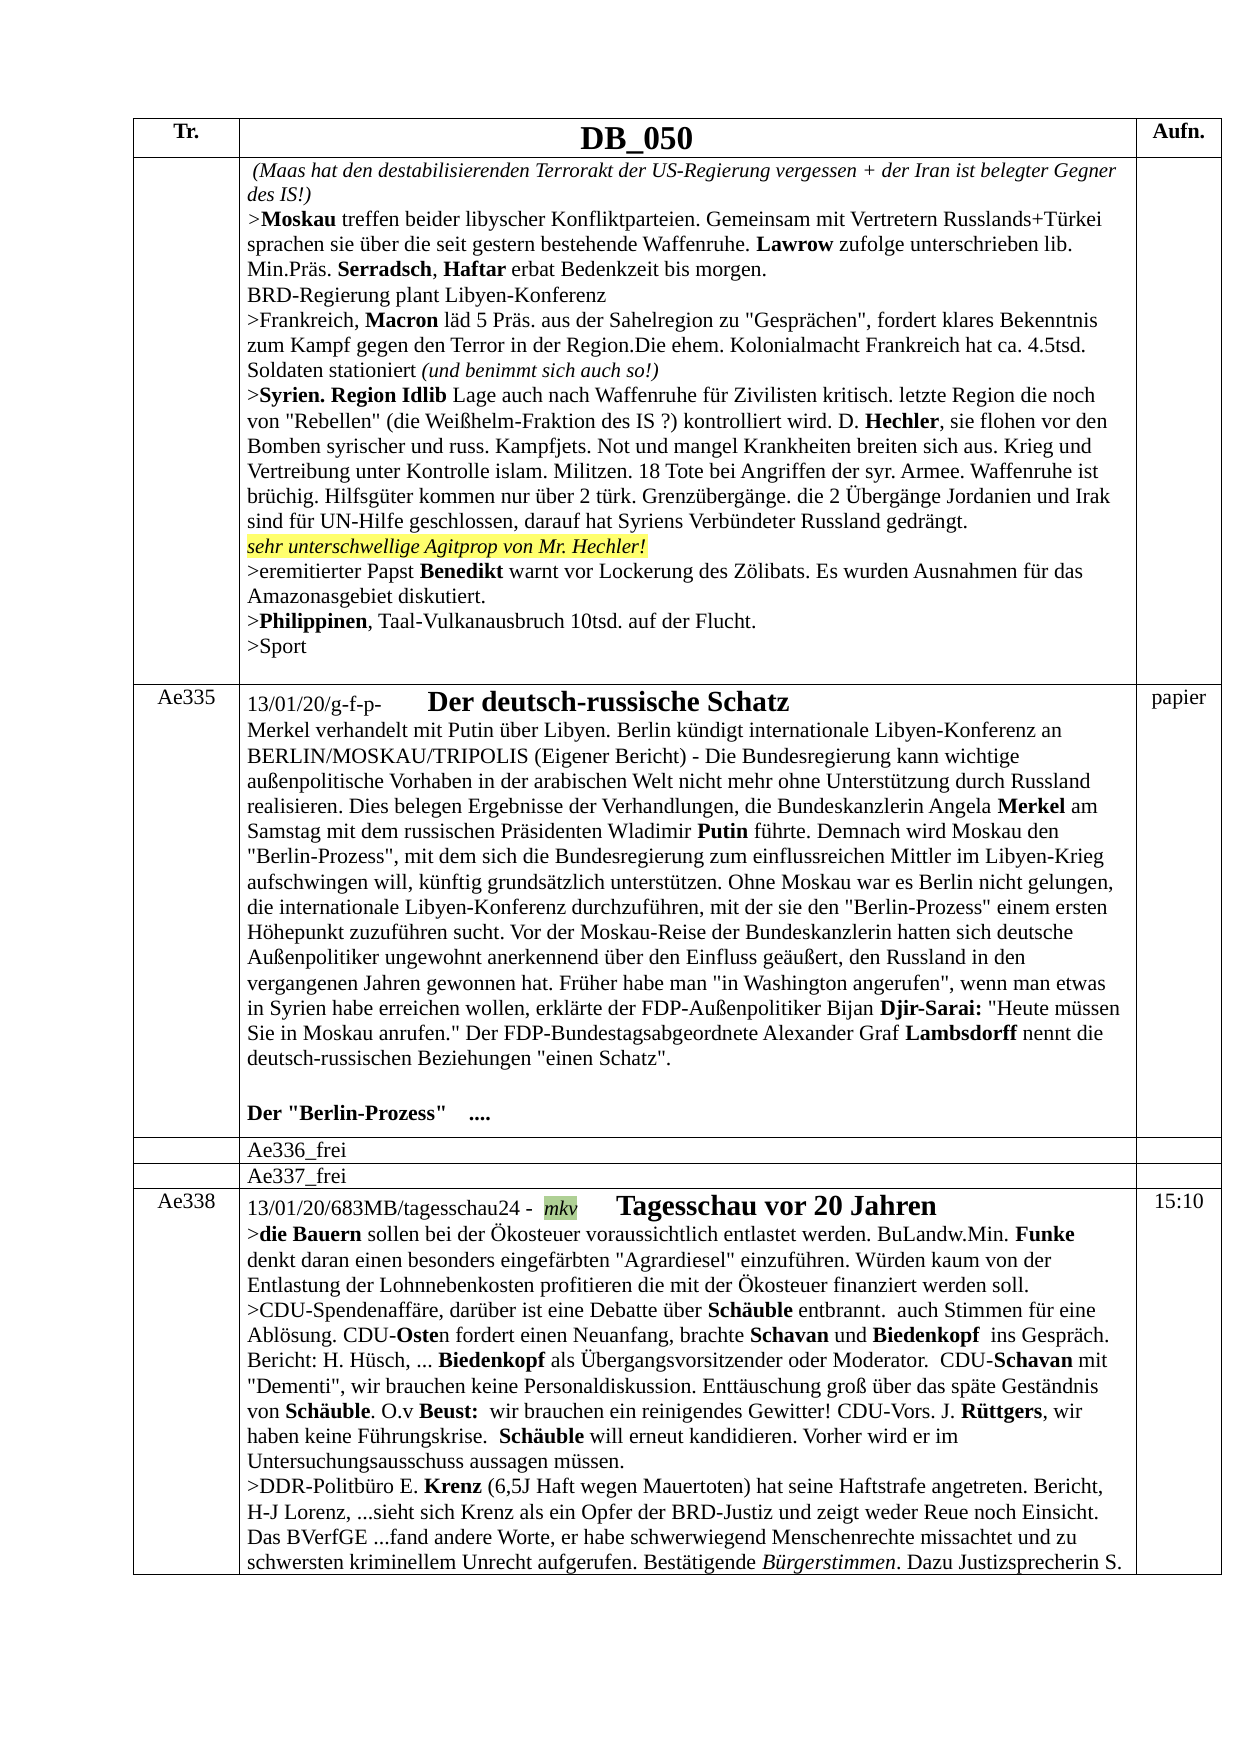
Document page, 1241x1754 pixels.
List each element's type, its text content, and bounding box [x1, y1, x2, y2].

table_cell 15:10 [1137, 1189, 1221, 1574]
table_cell [1137, 1138, 1221, 1162]
table_cell [134, 1164, 239, 1188]
table_cell Ae335 [134, 685, 239, 1137]
table_cell Ae336_frei [240, 1138, 1136, 1162]
table_header DB_050 [240, 119, 1136, 157]
table_cell [1137, 1164, 1221, 1188]
table_cell Ae337_frei [240, 1164, 1136, 1188]
table_cell 13/01/20/683MB/tagesschau24 - mkv Tagesschau vor 20 Jahren >die Bauern sollen bei der Ökosteuer voraussichtlich entlastet werden. BuLandw.Min. Funke denkt daran einen besonders eingefärbten "Agrardiesel" einzuführen. Würden kaum von der Entlastung der Lohnnebenkosten profitieren die mit der Ökosteuer finanziert werden soll. >CDU-Spendenaffäre, darüber ist eine Debatte über Schäuble entbrannt. auch Stimmen für eine Ablösung. CDU-Osten fordert einen Neuanfang, brachte Schavan und Biedenkopf ins Gespräch. Bericht: H. Hüsch, ... Biedenkopf als Übergangsvorsitzender oder Moderator. CDU-Schavan mit "Dementi", wir brauchen keine Personaldiskussion. Enttäuschung groß über das späte Geständnis von Schäuble. O.v Beust: wir brauchen ein reinigendes Gewitter! CDU-Vors. J. Rüttgers, wir haben keine Führungskrise. Schäuble will erneut kandidieren. Vorher wird er im Untersuchungsausschuss aussagen müssen. >DDR-Politbüro E. Krenz (6,5J Haft wegen Mauertoten) hat seine Haftstrafe angetreten. Bericht, H-J Lorenz, ...sieht sich Krenz als ein Opfer der BRD-Justiz und zeigt weder Reue noch Einsicht. Das BVerfGE ...fand andere Worte, er habe schwerwiegend Menschenrechte missachtet und zu schwersten kriminellem Unrecht aufgerufen. Bestätigende Bürgerstimmen. Dazu Justizsprecherin S. [240, 1189, 1136, 1574]
table_cell [1137, 158, 1221, 684]
table_cell papier [1137, 685, 1221, 1137]
table_cell (Maas hat den destabilisierenden Terrorakt der US-Regierung vergessen + der Iran ist belegter Gegner des IS!) >Moskau treffen beider libyscher Konfliktparteien. Gemeinsam mit Vertretern Russlands+Türkei sprachen sie über die seit gestern bestehende Waffenruhe. Lawrow zufolge unterschrieben lib. Min.Präs. Serradsch, Haftar erbat Bedenkzeit bis morgen. BRD-Regierung plant Libyen-Konferenz >Frankreich, Macron läd 5 Präs. aus der Sahelregion zu "Gesprächen", fordert klares Bekenntnis zum Kampf gegen den Terror in der Region.Die ehem. Kolonialmacht Frankreich hat ca. 4.5tsd. Soldaten stationiert (und benimmt sich auch so!) >Syrien. Region Idlib Lage auch nach Waffenruhe für Zivilisten kritisch. letzte Region die noch von "Rebellen" (die Weißhelm-Fraktion des IS ?) kontrolliert wird. D. Hechler, sie flohen vor den Bomben syrischer und russ. Kampfjets. Not und mangel Krankheiten breiten sich aus. Krieg und Vertreibung unter Kontrolle islam. Militzen. 18 Tote bei Angriffen der syr. Armee. Waffenruhe ist brüchig. Hilfsgüter kommen nur über 2 türk. Grenzübergänge. die 2 Übergänge Jordanien und Irak sind für UN-Hilfe geschlossen, darauf hat Syriens Verbündeter Russland gedrängt. sehr unterschwellige Agitprop von Mr. Hechler! >eremitierter Papst Benedikt warnt vor Lockerung des Zölibats. Es wurden Ausnahmen für das Amazonasgebiet diskutiert. >Philippinen, Taal-Vulkanausbruch 10tsd. auf der Flucht. >Sport [240, 158, 1136, 684]
table_cell Ae338 [134, 1189, 239, 1574]
table_header ­Tr. [134, 119, 239, 157]
table_cell [134, 158, 239, 684]
table_header Aufn. [1137, 119, 1221, 157]
table_cell 13/01/20/g-f-p- Der deutsch-russische Schatz Merkel verhandelt mit Putin über Libyen. Berlin kündigt internationale Libyen-Konferenz an BERLIN/MOSKAU/TRIPOLIS (Eigener Bericht) - Die Bundesregierung kann wichtige außenpolitische Vorhaben in der arabischen Welt nicht mehr ohne Unterstützung durch Russland realisieren. Dies belegen Ergebnisse der Verhandlungen, die Bundeskanzlerin Angela Merkel am Samstag mit dem russischen Präsidenten Wladimir Putin führte. Demnach wird Moskau den "Berlin-Prozess", mit dem sich die Bundesregierung zum einflussreichen Mittler im Libyen-Krieg aufschwingen will, künftig grundsätzlich unterstützen. Ohne Moskau war es Berlin nicht gelungen, die internationale Libyen-Konferenz durchzuführen, mit der sie den "Berlin-Prozess" einem ersten Höhepunkt zuzuführen sucht. Vor der Moskau-Reise der Bundeskanzlerin hatten sich deutsche Außenpolitiker ungewohnt anerkennend über den Einfluss geäußert, den Russland in den vergangenen Jahren gewonnen hat. Früher habe man "in Washington angerufen", wenn man etwas in Syrien habe erreichen wollen, erklärte der FDP-Außenpolitiker Bijan Djir-Sarai: "Heute müssen Sie in Moskau anrufen." Der FDP-Bundestagsabgeordnete Alexander Graf Lambsdorff nennt die deutsch-russischen Beziehungen "einen Schatz". Der "Berlin-Prozess" .... [240, 685, 1136, 1137]
table_cell [134, 1138, 239, 1162]
